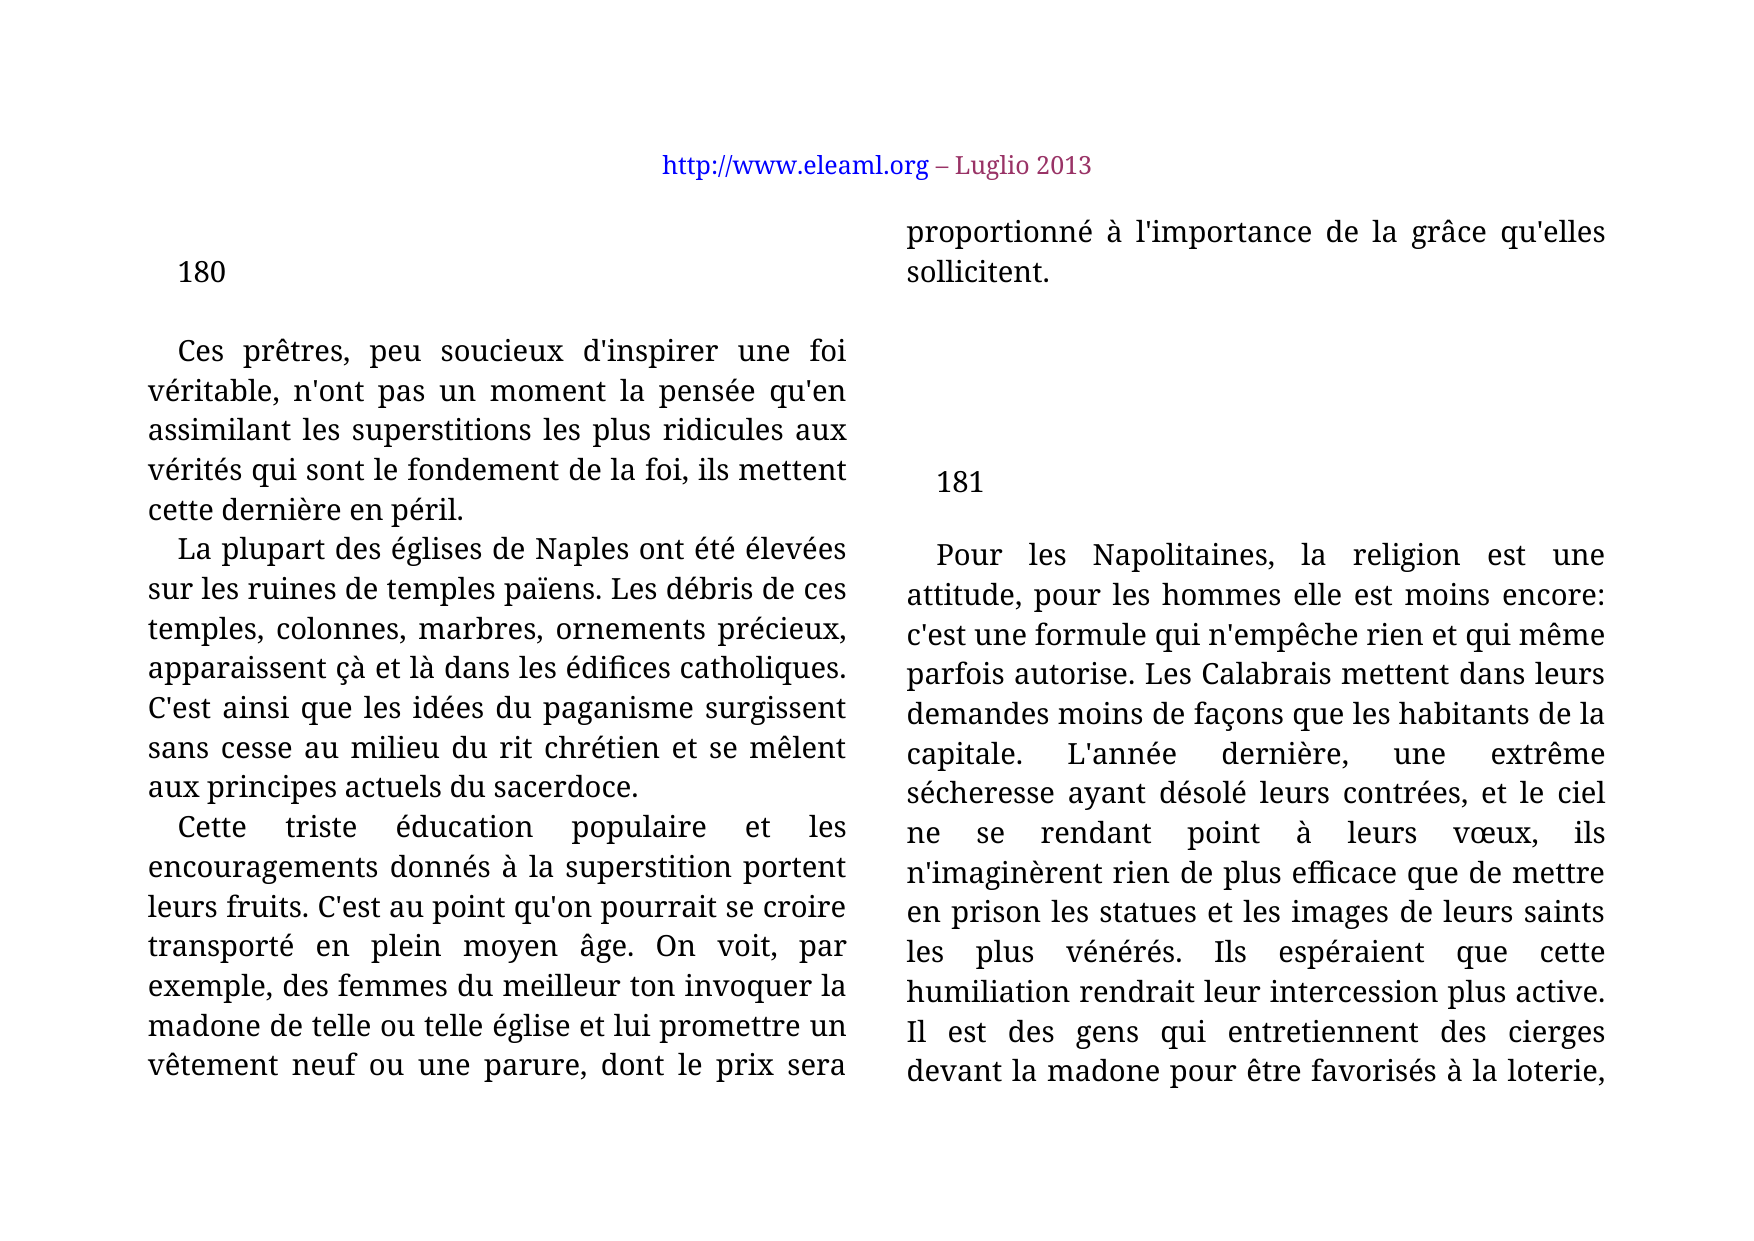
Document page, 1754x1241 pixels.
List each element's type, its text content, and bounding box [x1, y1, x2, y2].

text 181 [906, 461, 1606, 501]
text 180 [148, 251, 847, 291]
text Pour les Napolitaines, la religion est une attitude, pour les hommes elle est moins encore: c'est une formule qui n'empêche rien et qui même parfois autorise. Les Calabrais mettent dans leurs demandes moins de façons que les habitants de la capitale. L'année dernière, une extrême sécheresse ayant désolé leurs contrées, et le ciel ne se rendant point à leurs vœux, ils n'imaginèrent rien de plus efficace que de mettre en prison les statues et les images de leurs saints les plus vénérés. Ils espéraient que cette humiliation rendrait leur intercession plus active. Il est des gens qui entretiennent des cierges devant la madone pour être favorisés à la loterie, [906, 534, 1606, 1090]
text proportionné à l'importance de la grâce qu'elles sollicitent. [906, 211, 1606, 291]
text La plupart des églises de Naples ont été élevées sur les ruines de temples païens. Les débris de ces temples, colonnes, marbres, ornements précieux, apparaissent çà et là dans les édifices catholiques. C'est ainsi que les idées du paganisme surgissent sans cesse au milieu du rit chrétien et se mêlent aux principes actuels du sacerdoce. [148, 529, 847, 806]
text Cette triste éducation populaire et les encouragements donnés à la superstition portent leurs fruits. C'est au point qu'on pourrait se croire transporté en plein moyen âge. On voit, par exemple, des femmes du meilleur ton invoquer la madone de telle ou telle église et lui promettre un vêtement neuf ou une parure, dont le prix sera [148, 806, 847, 1084]
text Ces prêtres, peu soucieux d'inspirer une foi véritable, n'ont pas un moment la pensée qu'en assimilant les superstitions les plus ridicules aux vérités qui sont le fondement de la foi, ils mettent cette dernière en péril. [148, 330, 847, 529]
